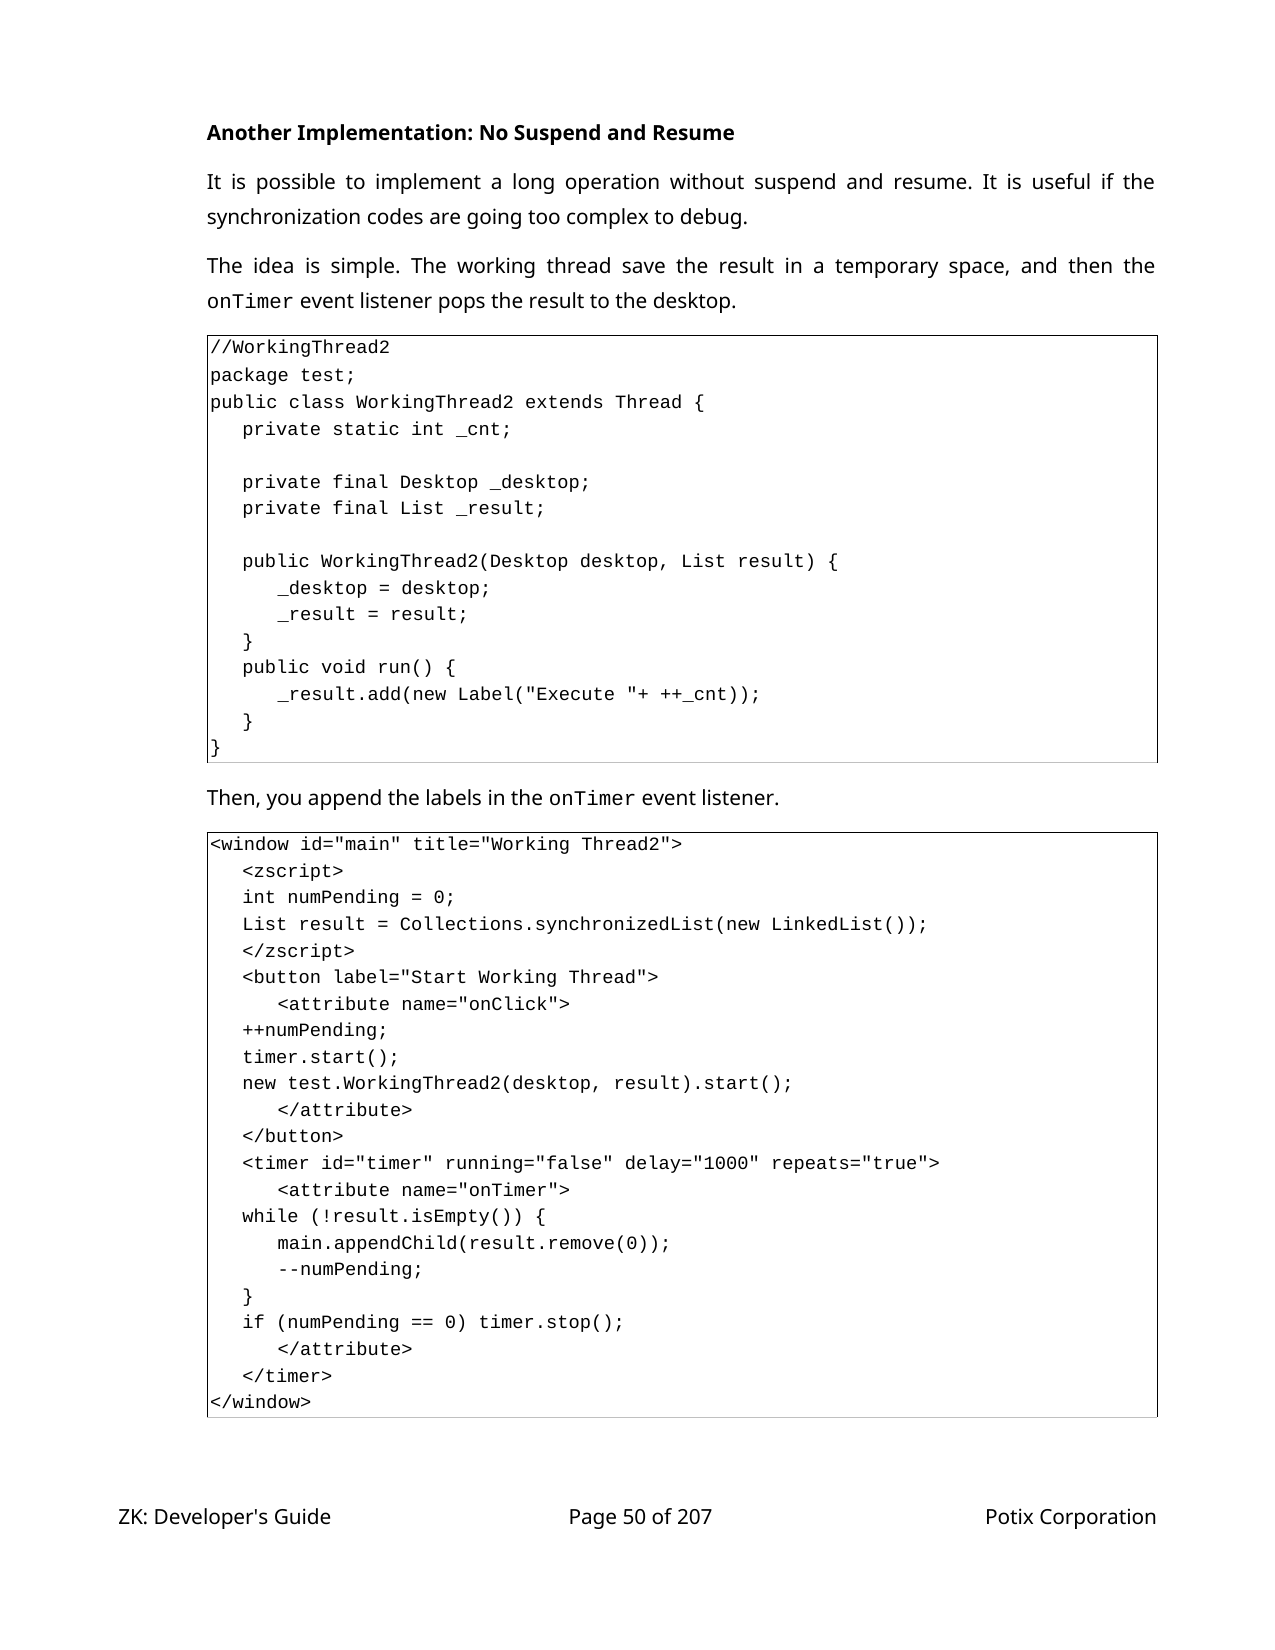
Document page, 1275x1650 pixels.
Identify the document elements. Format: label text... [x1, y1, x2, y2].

text The idea is simple. The working thread save the result in a temporary space, and then the onTimer event listener pops the result to the desktop. [207, 251, 1157, 315]
text package test; [208, 363, 1157, 387]
text <window id="main" title="Working Thread2"> <zscript> int numPending = 0; List result = Collections.synchronizedList(new LinkedList()); </zscript> <button label="Start Working Thread"> <attribute name="onClick"> ++numPending; timer.start(); new test.WorkingThread2(desktop, result).start(); </attribute> </button> <timer id="timer" running="false" delay="1000" repeats="true"> <attribute name="onTimer"> while (!result.isEmpty()) { main.appendChild(result.remove(0)); --numPending; } if (numPending == 0) timer.stop(); </attribute> </timer> </window> [208, 833, 1157, 1417]
subtitle Another Implementation: No Suspend and Resume [207, 118, 1157, 146]
text //WorkingThread2 [208, 336, 1157, 360]
text Then, you append the labels in the onTimer event listener. [207, 783, 1157, 812]
text It is possible to implement a long operation without suspend and resume. It is useful if the synchronization codes are going too complex to debug. [207, 167, 1157, 230]
text public class WorkingThread2 extends Thread { private static int _cnt; private final Desktop _desktop; private final List _result; public WorkingThread2(Desktop desktop, List result) { _desktop = desktop; _result = result; } public void run() { _result.add(new Label("Execute "+ ++_cnt)); } } [208, 390, 1157, 762]
